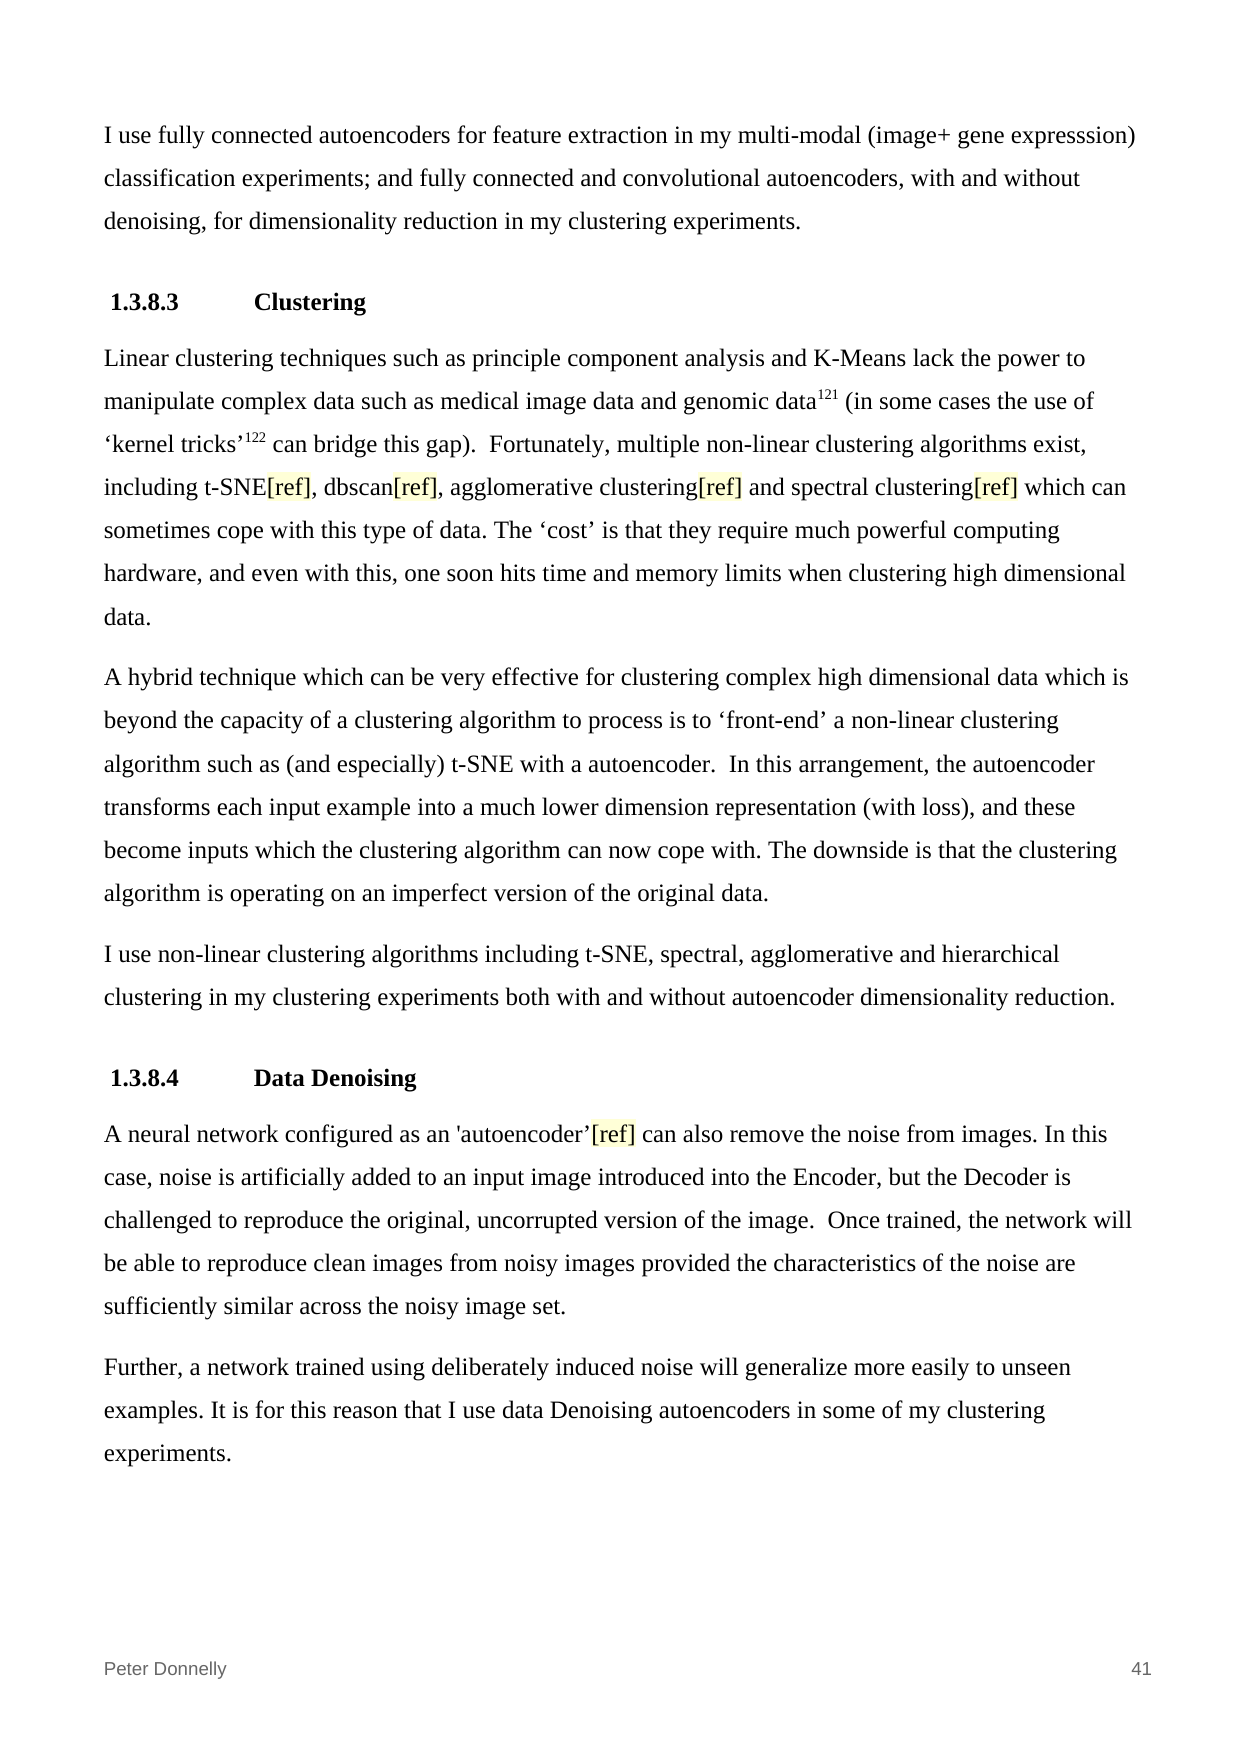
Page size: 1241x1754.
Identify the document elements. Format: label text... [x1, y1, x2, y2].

text A hybrid technique which can be very effective for clustering complex high dimensional data which is beyond the capacity of a clustering algorithm to process is to ‘front-end’ a non-linear clustering algorithm such as (and especially) t-SNE with a autoencoder. In this arrangement, the autoencoder transforms each input example into a much lower dimension representation (with loss), and these become inputs which the clustering algorithm can now cope with. The downside is that the clustering algorithm is operating on an imperfect version of the original data. [103, 662, 1146, 907]
subtitle Clustering [103, 287, 1146, 316]
text I use non-linear clustering algorithms including t-SNE, spectral, agglomerative and hierarchical clustering in my clustering experiments both with and without autoencoder dimensionality reduction. [103, 939, 1146, 1011]
text I use fully connected autoencoders for feature extraction in my multi-modal (image+ gene expresssion) classification experiments; and fully connected and convolutional autoencoders, with and without denoising, for dimensionality reduction in my clustering experiments. [103, 120, 1146, 235]
subtitle Data Denoising [103, 1063, 1146, 1092]
text Linear clustering techniques such as principle component analysis and K-Means lack the power to manipulate complex data such as medical image data and genomic data (in some cases the use of ‘kernel tricks’ can bridge this gap). Fortunately, multiple non-linear clustering algorithms exist, including t-SNE[ref], dbscan[ref], agglomerative clustering[ref] and spectral clustering[ref] which can sometimes cope with this type of data. The ‘cost’ is that they require much powerful computing hardware, and even with this, one soon hits time and memory limits when clustering high dimensional data. [103, 343, 1146, 630]
text Further, a network trained using deliberately induced noise will generalize more easily to unseen examples. It is for this reason that I use data Denoising autoencoders in some of my clustering experiments. [103, 1352, 1146, 1467]
text A neural network configured as an 'autoencoder’[ref] can also remove the noise from images. In this case, noise is artificially added to an input image introduced into the Encoder, but the Decoder is challenged to reproduce the original, uncorrupted version of the image. Once trained, the network will be able to reproduce clean images from noisy images provided the characteristics of the noise are sufficiently similar across the noisy image set. [103, 1119, 1146, 1320]
